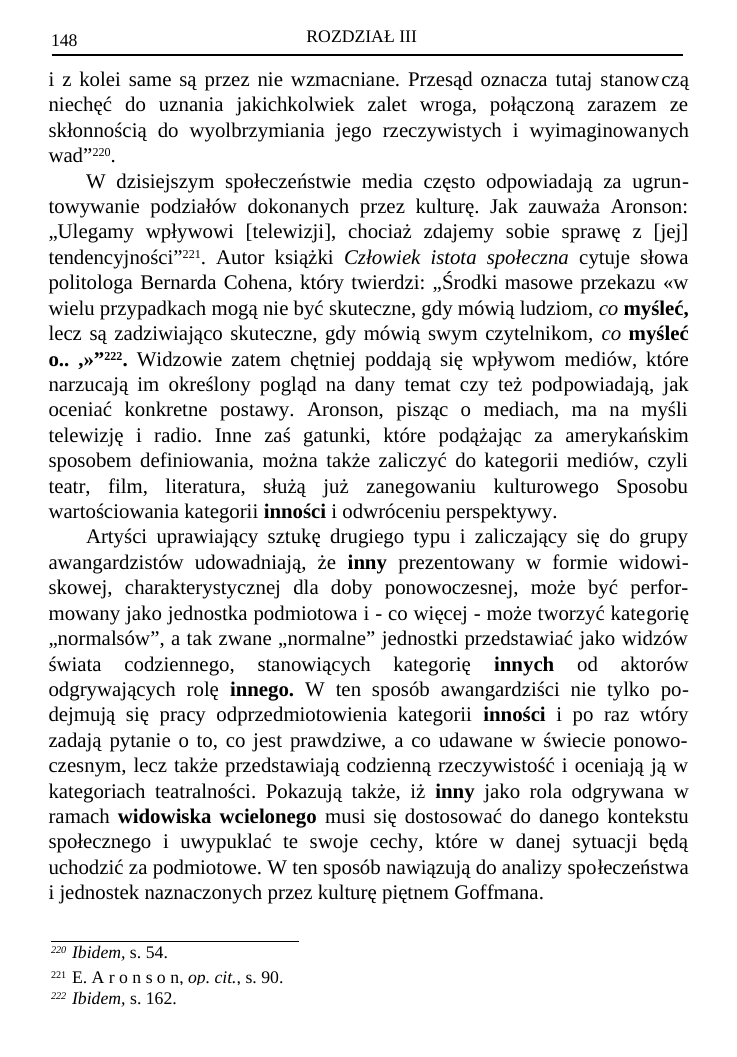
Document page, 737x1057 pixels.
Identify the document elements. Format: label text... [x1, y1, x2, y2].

text 220 Ibidem, s. 54. [51, 942, 299, 962]
text W dzisiejszym społeczeństwie media często odpowiadają za ugrun­towywanie podziałów dokonanych przez kulturę. Jak zauważa Aronson: „Ulegamy wpływowi [telewizji], chociaż zdajemy sobie sprawę z [jej] tendencyjności”221. Autor książki Człowiek istota społeczna cytuje słowa politologa Bernarda Cohena, który twierdzi: „Środki masowe przekazu «w wielu przypadkach mogą nie być skuteczne, gdy mówią ludziom, co myśleć, lecz są zadziwiająco skuteczne, gdy mówią swym czytelnikom, co myśleć o.. ,»”222. Widzowie zatem chętniej poddają się wpływom me­diów, które narzucają im określony pogląd na dany temat czy też pod­powiadają, jak oceniać konkretne postawy. Aronson, pisząc o mediach, ma na myśli telewizję i radio. Inne zaś gatunki, które podążając za ame­rykańskim sposobem definiowania, można także zaliczyć do kategorii mediów, czyli teatr, film, literatura, służą już zanegowaniu kulturowego Sposobu wartościowania kategorii inności i odwróceniu perspektywy. [48, 168, 689, 523]
text ROZDZIAŁ III [306, 26, 427, 47]
text Artyści uprawiający sztukę drugiego typu i zaliczający się do grupy awangardzistów udowadniają, że inny prezentowany w formie widowi­skowej, charakterystycznej dla doby ponowoczesnej, może być perfor- mowany jako jednostka podmiotowa i - co więcej - może tworzyć kate­gorię „normalsów”, a tak zwane „normalne” jednostki przedstawiać jako widzów świata codziennego, stanowiących kategorię innych od aktorów odgrywających rolę innego. W ten sposób awangardziści nie tylko po­dejmują się pracy odprzedmiotowienia kategorii inności i po raz wtóry zadają pytanie o to, co jest prawdziwe, a co udawane w świecie ponowo- czesnym, lecz także przedstawiają codzienną rzeczywistość i oceniają ją w kategoriach teatralności. Pokazują także, iż inny jako rola odgrywana w ramach widowiska wcielonego musi się dostosować do danego kon­tekstu społecznego i uwypuklać te swoje cechy, które w danej sytuacji będą uchodzić za podmiotowe. W ten sposób nawiązują do analizy spo­łeczeństwa i jednostek naznaczonych przez kulturę piętnem Goffmana. [48, 524, 689, 904]
text 221 E. A r o n s o n, op. cit., s. 90. [51, 967, 299, 985]
text i z kolei same są przez nie wzmacniane. Przesąd oznacza tutaj stanow­czą niechęć do uznania jakichkolwiek zalet wroga, połączoną zarazem ze skłonnością do wyolbrzymiania jego rzeczywistych i wyimaginowa­nych wad”220. [48, 67, 689, 167]
text 222 Ibidem, s. 162. [51, 988, 299, 1008]
text 148 [51, 29, 83, 50]
